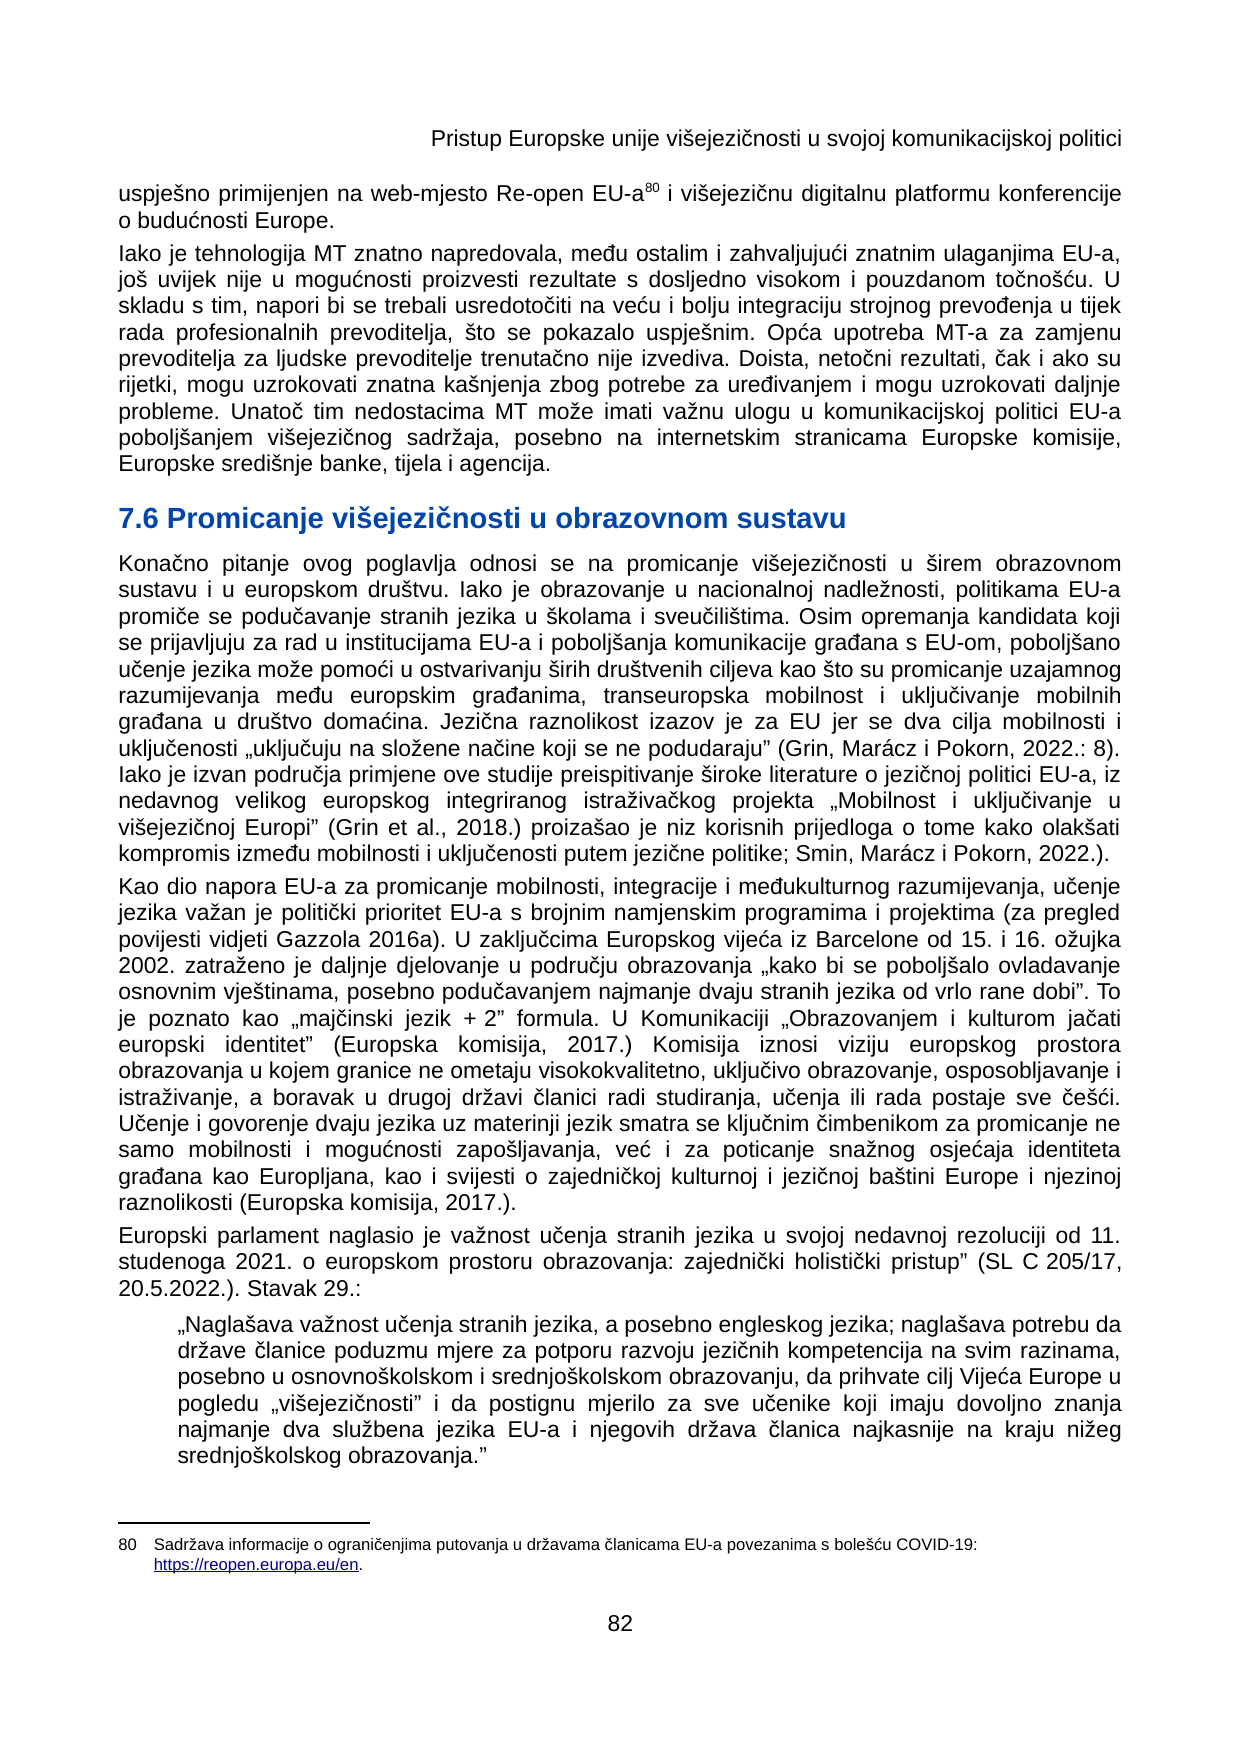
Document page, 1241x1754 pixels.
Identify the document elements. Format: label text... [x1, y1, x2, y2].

text „Naglašava važnost učenja stranih jezika, a posebno engleskog jezika; naglašava potrebu da države članice poduzmu mjere za potporu razvoju jezičnih kompetencija na svim razinama, posebno u osnovnoškolskom i srednjoškolskom obrazovanju, da prihvate cilj Vijeća Europe u pogledu „višejezičnosti” i da postignu mjerilo za sve učenike koji imaju dovoljno znanja najmanje dva službena jezika EU-a i njegovih država članica najkasnije na kraju nižeg srednjoškolskog obrazovanja.” [177, 1311, 1122, 1469]
text Konačno pitanje ovog poglavlja odnosi se na promicanje višejezičnosti u širem obrazovnom sustavu i u europskom društvu. Iako je obrazovanje u nacionalnoj nadležnosti, politikama EU-a promiče se podučavanje stranih jezika u školama i sveučilištima. Osim opremanja kandidata koji se prijavljuju za rad u institucijama EU-a i poboljšanja komunikacije građana s EU-om, poboljšano učenje jezika može pomoći u ostvarivanju širih društvenih ciljeva kao što su promicanje uzajamnog razumijevanja među europskim građanima, transeuropska mobilnost i uključivanje mobilnih građana u društvo domaćina. Jezična raznolikost izazov je za EU jer se dva cilja mobilnosti i uključenosti „uključuju na složene načine koji se ne podudaraju” (Grin, Marácz i Pokorn, 2022.: 8). Iako je izvan područja primjene ove studije preispitivanje široke literature o jezičnoj politici EU-a, iz nedavnog velikog europskog integriranog istraživačkog projekta „Mobilnost i uključivanje u višejezičnoj Europi” (Grin et al., 2018.) proizašao je niz korisnih prijedloga o tome kako olakšati kompromis između mobilnosti i uključenosti putem jezične politike; Smin, Marácz i Pokorn, 2022.). [118, 550, 1122, 866]
subtitle 7.6 Promicanje višejezičnosti u obrazovnom sustavu [118, 501, 1122, 534]
text Kao dio napora EU-a za promicanje mobilnosti, integracije i međukulturnog razumijevanja, učenje jezika važan je politički prioritet EU-a s brojnim namjenskim programima i projektima (za pregled povijesti vidjeti Gazzola 2016a). U zaključcima Europskog vijeća iz Barcelone od 15. i 16. ožujka 2002. zatraženo je daljnje djelovanje u području obrazovanja „kako bi se poboljšalo ovladavanje osnovnim vještinama, posebno podučavanjem najmanje dvaju stranih jezika od vrlo rane dobi”. To je poznato kao „majčinski jezik + 2” formula. U Komunikaciji „Obrazovanjem i kulturom jačati europski identitet” (Europska komisija, 2017.) Komisija iznosi viziju europskog prostora obrazovanja u kojem granice ne ometaju visokokvalitetno, uključivo obrazovanje, osposobljavanje i istraživanje, a boravak u drugoj državi članici radi studiranja, učenja ili rada postaje sve češći. Učenje i govorenje dvaju jezika uz materinji jezik smatra se ključnim čimbenikom za promicanje ne samo mobilnosti i mogućnosti zapošljavanja, već i za poticanje snažnog osjećaja identiteta građana kao Europljana, kao i svijesti o zajedničkoj kulturnoj i jezičnoj baštini Europe i njezinoj raznolikosti (Europska komisija, 2017.). [118, 873, 1122, 1215]
text Europski parlament naglasio je važnost učenja stranih jezika u svojoj nedavnoj rezoluciji od 11. studenoga 2021. o europskom prostoru obrazovanja: zajednički holistički pristup” (SL C 205/17, 20.5.2022.). Stavak 29.: [118, 1222, 1122, 1301]
text Sadržava informacije o ograničenjima putovanja u državama članicama EU-a povezanima s bolešću COVID-19: https://reopen.europa.eu/en. [118, 1535, 1122, 1573]
text Iako je tehnologija MT znatno napredovala, među ostalim i zahvaljujući znatnim ulaganjima EU-a, još uvijek nije u mogućnosti proizvesti rezultate s dosljedno visokom i pouzdanom točnošću. U skladu s tim, napori bi se trebali usredotočiti na veću i bolju integraciju strojnog prevođenja u tijek rada profesionalnih prevoditelja, što se pokazalo uspješnim. Opća upotreba MT-a za zamjenu prevoditelja za ljudske prevoditelje trenutačno nije izvediva. Doista, netočni rezultati, čak i ako su rijetki, mogu uzrokovati znatna kašnjenja zbog potrebe za uređivanjem i mogu uzrokovati daljnje probleme. Unatoč tim nedostacima MT može imati važnu ulogu u komunikacijskoj politici EU-a poboljšanjem višejezičnog sadržaja, posebno na internetskim stranicama Europske komisije, Europske središnje banke, tijela i agencija. [118, 239, 1122, 477]
text uspješno primijenjen na web-mjesto Re-open EU-a i višejezičnu digitalnu platformu konferencije o budućnosti Europe. [118, 180, 1122, 233]
